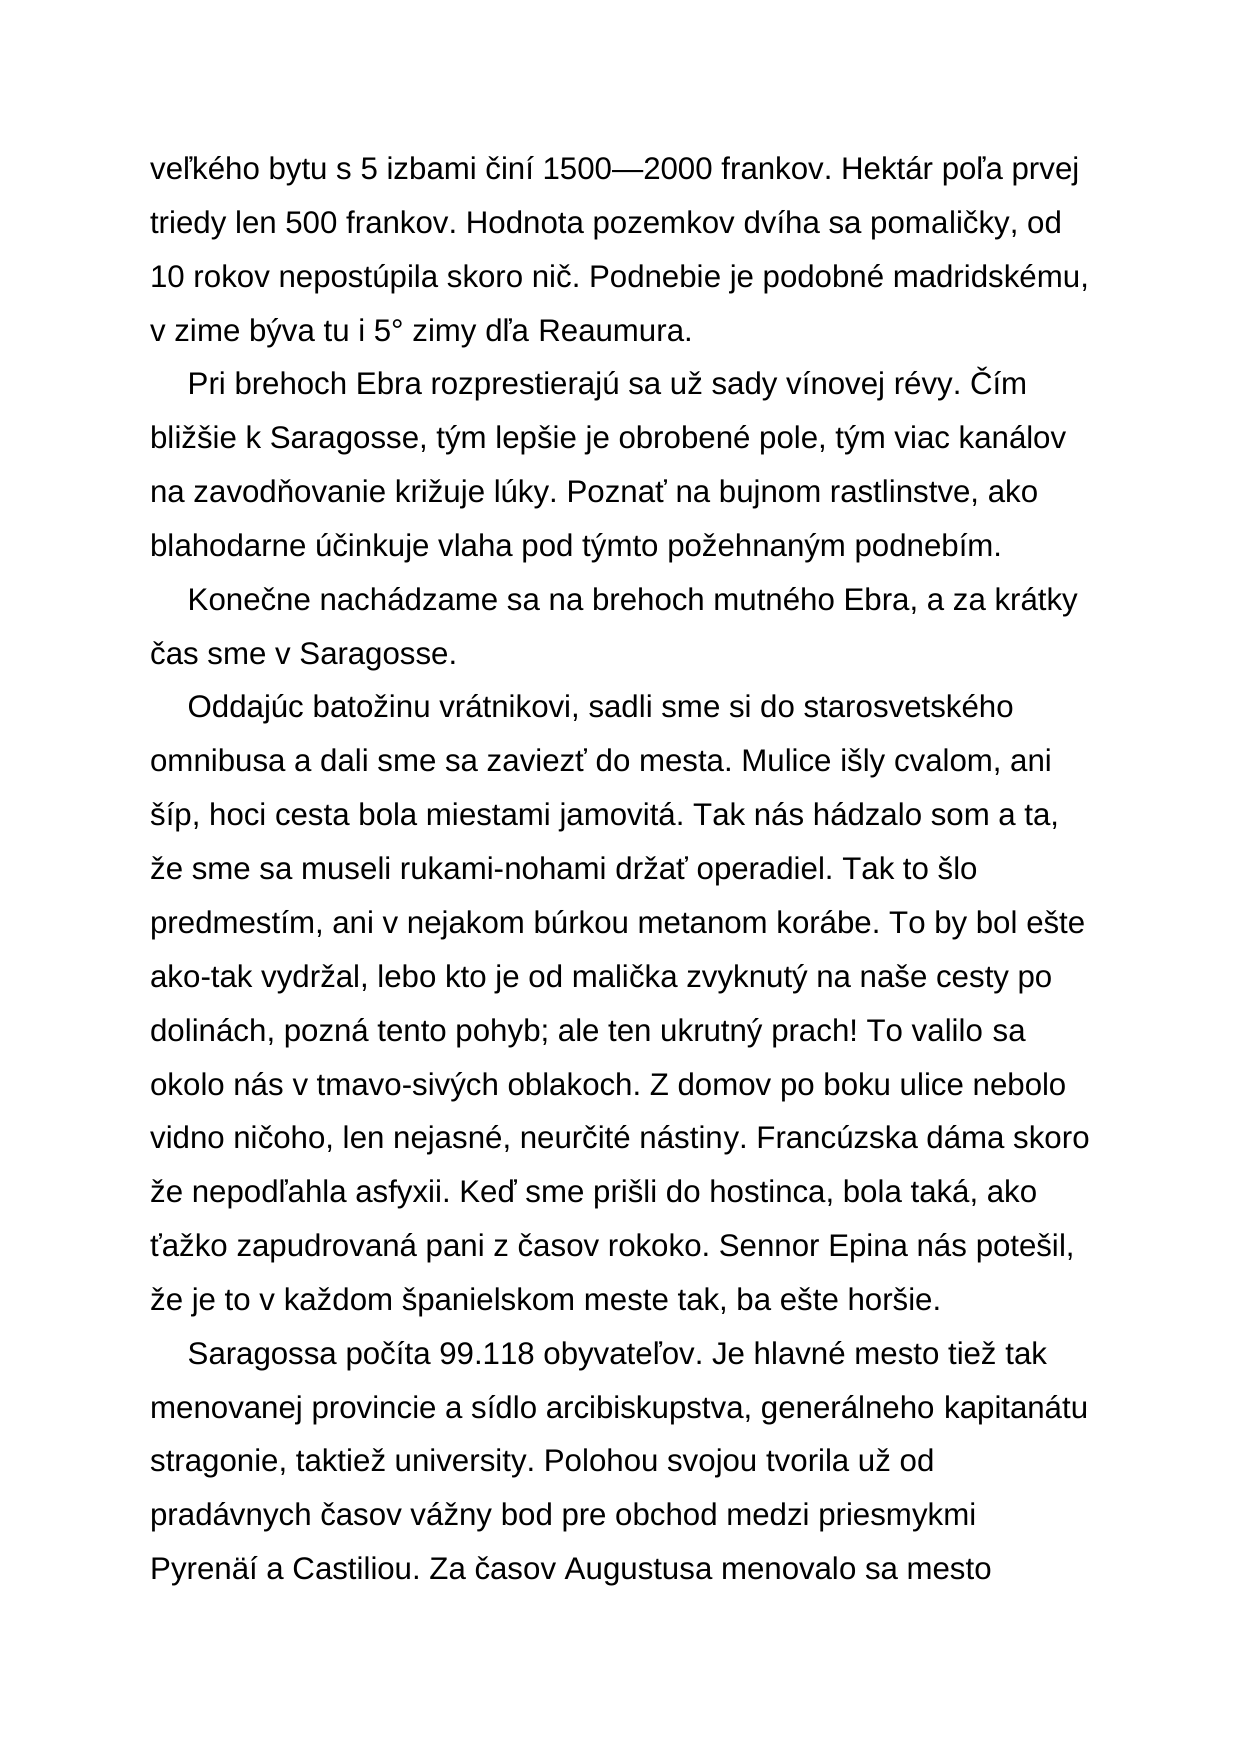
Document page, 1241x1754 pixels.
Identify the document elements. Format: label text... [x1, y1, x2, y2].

text veľkého bytu s 5 izbami činí 1500—2000 frankov. Hektár poľa prvej triedy len 500 frankov. Hodnota pozemkov dvíha sa poma­ličky, od 10 rokov nepostúpila skoro nič. Podnebie je podobné madridskému, v zime býva tu i 5° zimy dľa Reaumura. [150, 150, 1091, 347]
text Pri brehoch Ebra rozprestierajú sa už sady vínovej révy. Čím bližšie k Saragosse, tým lepšie je obrobené pole, tým viac kanálov na zavodňovanie križuje lúky. Poznať na bujnom rastlinstve, ako blahodarne účinkuje vlaha pod týmto požehnaným podnebím. [150, 365, 1091, 563]
text Saragossa počíta 99.118 obyvateľov. Je hlavné mesto tiež tak menovanej provincie a sídlo arcibiskupstva, generálneho kapitanátu stragonie, taktiež university. Polohou svojou tvorila už od pradávnych časov vážny bod pre obchod medzi priesmykmi Pyrenäí a Castiliou. Za časov Augustusa menovalo sa mesto [150, 1335, 1091, 1586]
text Konečne nachádzame sa na brehoch mutného Ebra, a za krátky čas sme v Saragosse. [150, 581, 1091, 671]
text Oddajúc batožinu vrátnikovi, sadli sme si do starosvetského omnibusa a dali sme sa zaviezť do mesta. Mulice išly cvalom, ani šíp, hoci cesta bola miestami jamovitá. Tak nás hádzalo som a ta, že sme sa museli rukami-nohami držať operadiel. Tak to šlo predmestím, ani v nejakom búrkou metanom korábe. To by bol ešte ako-tak vydržal, lebo kto je od malička zvyknutý na naše cesty po dolinách, pozná tento pohyb; ale ten ukrutný prach! To valilo sa okolo nás v tmavo-sivých oblakoch. Z domov po boku ulice nebolo vidno ničoho, len nejasné, neurčité nástiny. Francúzska dáma skoro že nepodľahla asfyxii. Keď sme prišli do hostinca, bola taká, ako ťažko zapudrovaná pani z časov rokoko. Sennor Epina nás potešil, že je to v každom španielskom meste tak, ba ešte horšie. [150, 688, 1091, 1317]
